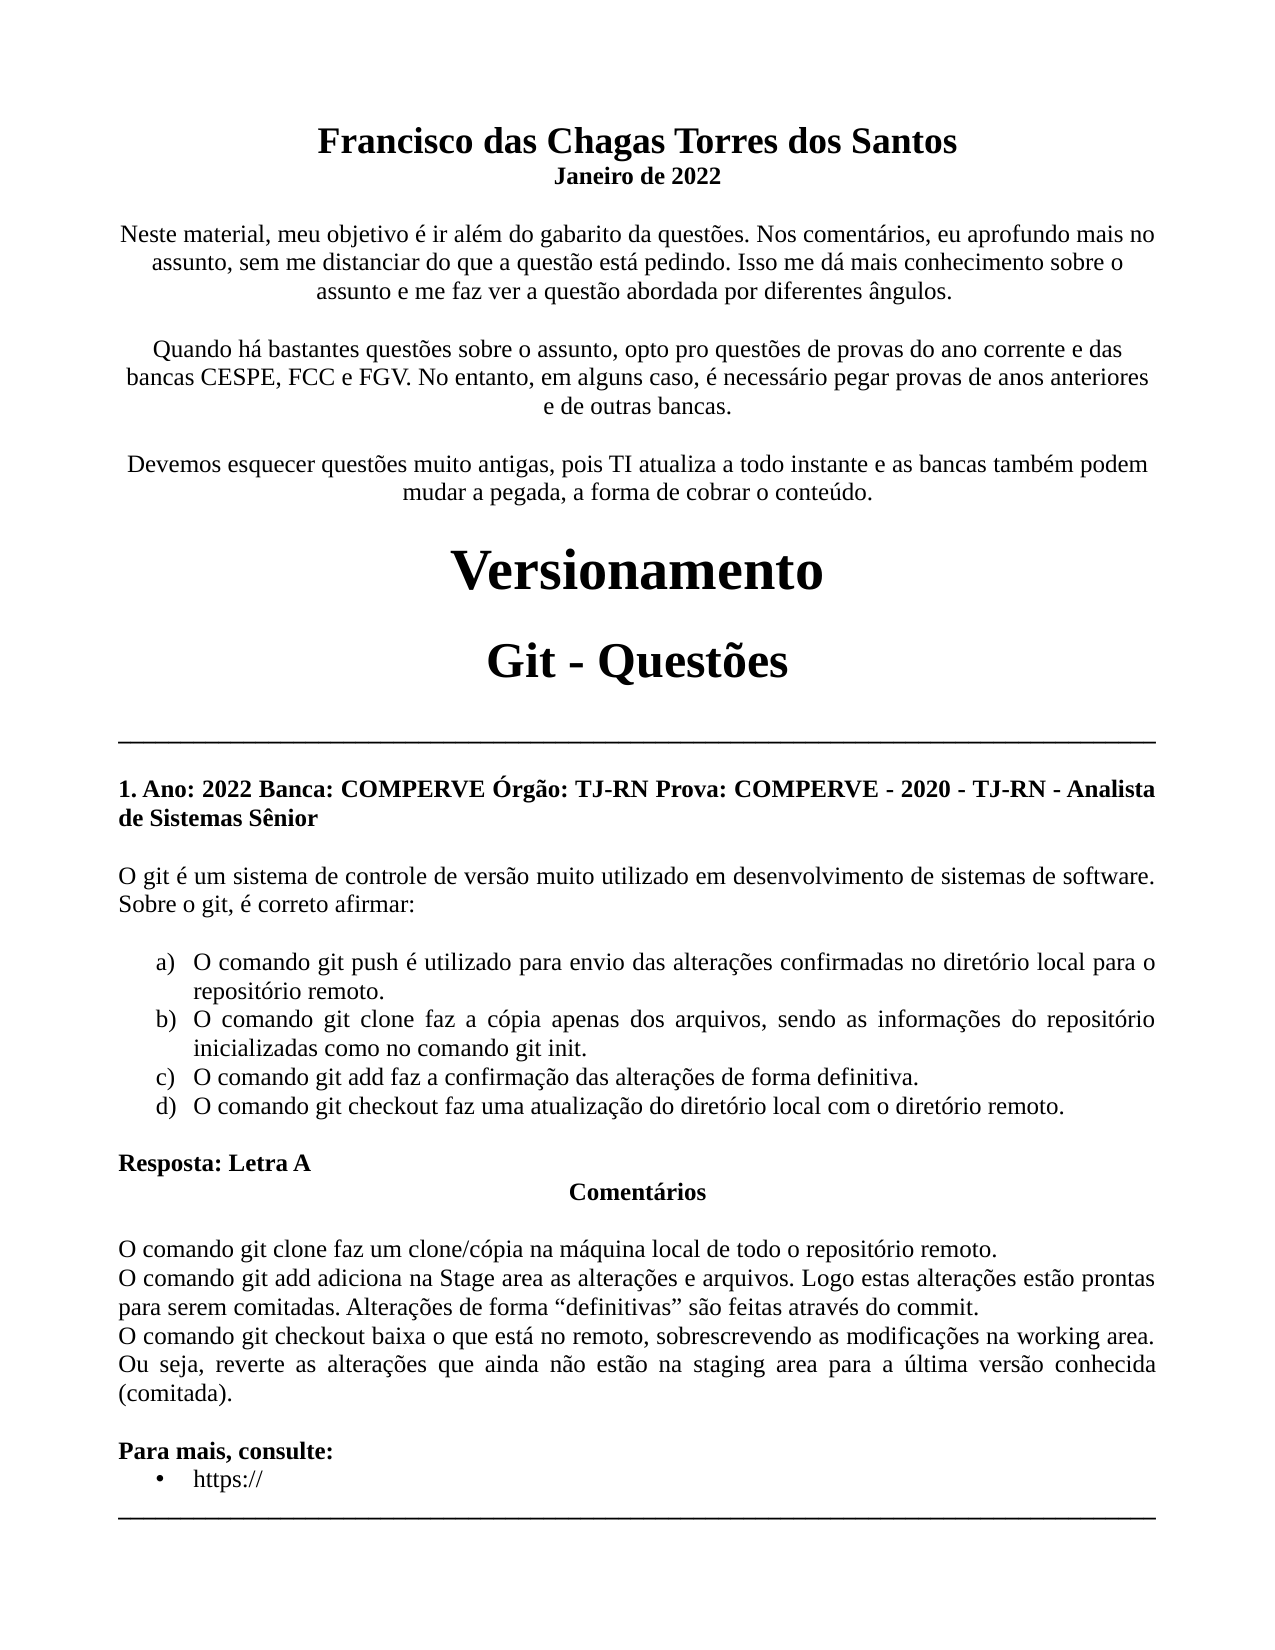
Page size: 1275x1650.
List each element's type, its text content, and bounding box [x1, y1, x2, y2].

text Francisco das Chagas Torres dos Santos [118, 118, 1157, 161]
text ___________________________________________________________________________________ [118, 717, 1157, 746]
text Neste material, meu objetivo é ir além do gabarito da questões. Nos comentários, eu aprofundo mais no assunto, sem me distanciar do que a questão está pedindo. Isso me dá mais conhecimento sobre o assunto e me faz ver a questão abordada por diferentes ângulos. [118, 219, 1157, 305]
text Versionamento [118, 535, 1157, 602]
text O git é um sistema de controle de versão muito utilizado em desenvolvimento de sistemas de software. Sobre o git, é correto afirmar: [118, 861, 1157, 918]
text Quando há bastantes questões sobre o assunto, opto pro questões de provas do ano corrente e das bancas CESPE, FCC e FGV. No entanto, em alguns caso, é necessário pegar provas de anos anteriores e de outras bancas. [118, 334, 1157, 420]
text Comentários [118, 1177, 1157, 1206]
list O comando git checkout faz uma atualização do diretório local com o diretório remoto. [156, 1091, 1157, 1119]
text O comando git clone faz um clone/cópia na máquina local de todo o repositório remoto. [118, 1234, 1157, 1263]
text ___________________________________________________________________________________ [118, 1493, 1157, 1522]
list https:// [156, 1464, 1157, 1493]
text Devemos esquecer questões muito antigas, pois TI atualiza a todo instante e as bancas também podem mudar a pegada, a forma de cobrar o conteúdo. [118, 449, 1157, 506]
text 1. Ano: 2022 Banca: COMPERVE Órgão: TJ-RN Prova: COMPERVE - 2020 - TJ-RN - Analista de Sistemas Sênior [118, 774, 1157, 832]
list O comando git clone faz a cópia apenas dos arquivos, sendo as informações do repositório inicializadas como no comando git init. [156, 1004, 1157, 1062]
text Janeiro de 2022 [118, 161, 1157, 190]
text O comando git checkout baixa o que está no remoto, sobrescrevendo as modificações na working area. Ou seja, reverte as alterações que ainda não estão na staging area para a última versão conhecida (comitada). [118, 1321, 1157, 1407]
text Git - Questões [118, 631, 1157, 688]
list O comando git add faz a confirmação das alterações de forma definitiva. [156, 1062, 1157, 1091]
text Resposta: Letra A [118, 1148, 1157, 1177]
text Para mais, consulte: [118, 1436, 1157, 1464]
list O comando git push é utilizado para envio das alterações confirmadas no diretório local para o repositório remoto. [156, 947, 1157, 1004]
text O comando git add adiciona na Stage area as alterações e arquivos. Logo estas alterações estão prontas para serem comitadas. Alterações de forma “definitivas” são feitas através do commit. [118, 1263, 1157, 1321]
